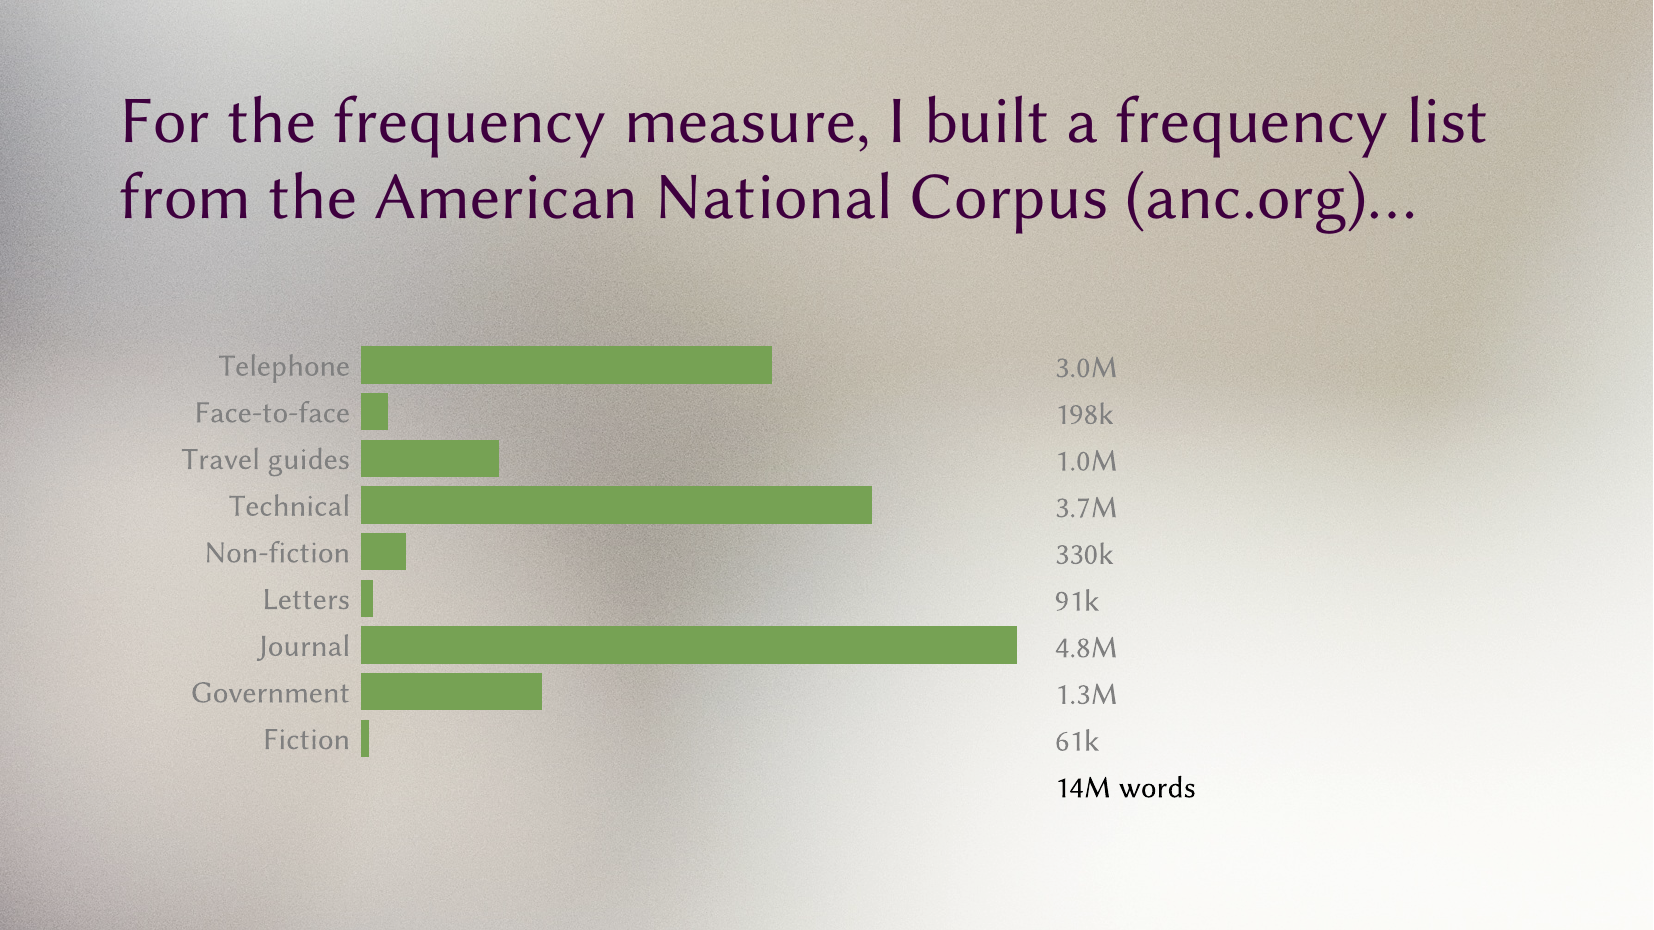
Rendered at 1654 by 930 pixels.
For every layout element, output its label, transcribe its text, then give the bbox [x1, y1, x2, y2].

text_box For the frequency measure, I built a frequency list from the American National Corpus (anc.org)… [104, 74, 1560, 243]
picture [158, 299, 1220, 850]
